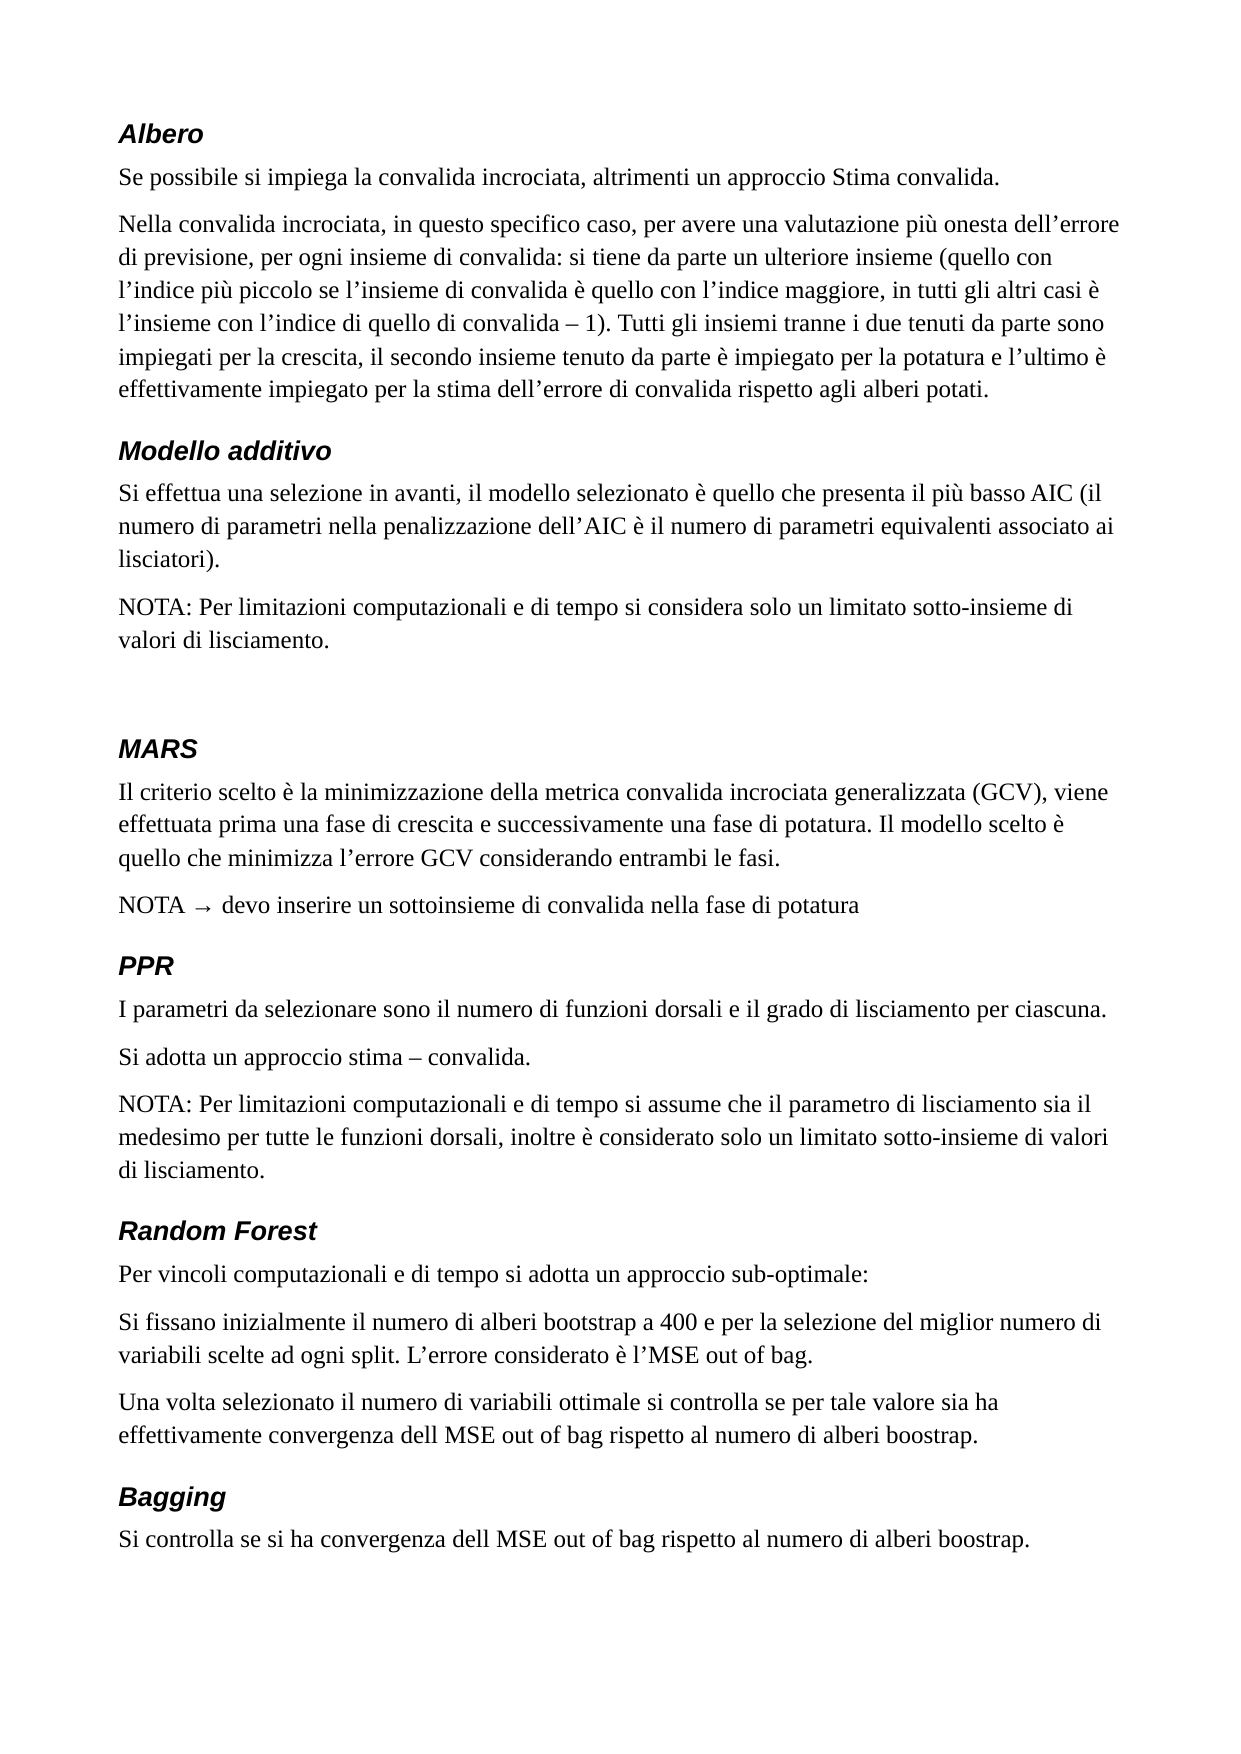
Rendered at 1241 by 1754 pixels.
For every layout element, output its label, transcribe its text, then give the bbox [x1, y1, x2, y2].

text Si controlla se si ha convergenza dell MSE out of bag rispetto al numero di alberi boostrap. [118, 1524, 1122, 1553]
subtitle MARS [118, 733, 1122, 764]
text Si effettua una selezione in avanti, il modello selezionato è quello che presenta il più basso AIC (il numero di parametri nella penalizzazione dell’AIC è il numero di parametri equivalenti associato ai lisciatori). [118, 478, 1122, 573]
text Nella convalida incrociata, in questo specifico caso, per avere una valutazione più onesta dell’errore di previsione, per ogni insieme di convalida: si tiene da parte un ulteriore insieme (quello con l’indice più piccolo se l’insieme di convalida è quello con l’indice maggiore, in tutti gli altri casi è l’insieme con l’indice di quello di convalida – 1). Tutti gli insiemi tranne i due tenuti da parte sono impiegati per la crescita, il secondo insieme tenuto da parte è impiegato per la potatura e l’ultimo è effettivamente impiegato per la stima dell’errore di convalida rispetto agli alberi potati. [118, 209, 1122, 403]
text Si adotta un approccio stima – convalida. [118, 1042, 1122, 1070]
text I parametri da selezionare sono il numero di funzioni dorsali e il grado di lisciamento per ciascuna. [118, 994, 1122, 1023]
text Per vincoli computazionali e di tempo si adotta un approccio sub-optimale: [118, 1259, 1122, 1288]
text NOTA: Per limitazioni computazionali e di tempo si considera solo un limitato sotto-insieme di valori di lisciamento. [118, 592, 1122, 654]
subtitle PPR [118, 950, 1122, 982]
text NOTA → devo inserire un sottoinsieme di convalida nella fase di potatura [118, 890, 1122, 919]
subtitle Modello additivo [118, 435, 1122, 466]
text Il criterio scelto è la minimizzazione della metrica convalida incrociata generalizzata (GCV), viene effettuata prima una fase di crescita e successivamente una fase di potatura. Il modello scelto è quello che minimizza l’errore GCV considerando entrambi le fasi. [118, 777, 1122, 871]
subtitle Bagging [118, 1481, 1122, 1512]
subtitle Albero [118, 118, 1122, 149]
text Una volta selezionato il numero di variabili ottimale si controlla se per tale valore sia ha effettivamente convergenza dell MSE out of bag rispetto al numero di alberi boostrap. [118, 1387, 1122, 1449]
text Si fissano inizialmente il numero di alberi bootstrap a 400 e per la selezione del miglior numero di variabili scelte ad ogni split. L’errore considerato è l’MSE out of bag. [118, 1307, 1122, 1368]
text Se possibile si impiega la convalida incrociata, altrimenti un approccio Stima convalida. [118, 162, 1122, 191]
text NOTA: Per limitazioni computazionali e di tempo si assume che il parametro di lisciamento sia il medesimo per tutte le funzioni dorsali, inoltre è considerato solo un limitato sotto-insieme di valori di lisciamento. [118, 1089, 1122, 1184]
subtitle Random Forest [118, 1215, 1122, 1247]
